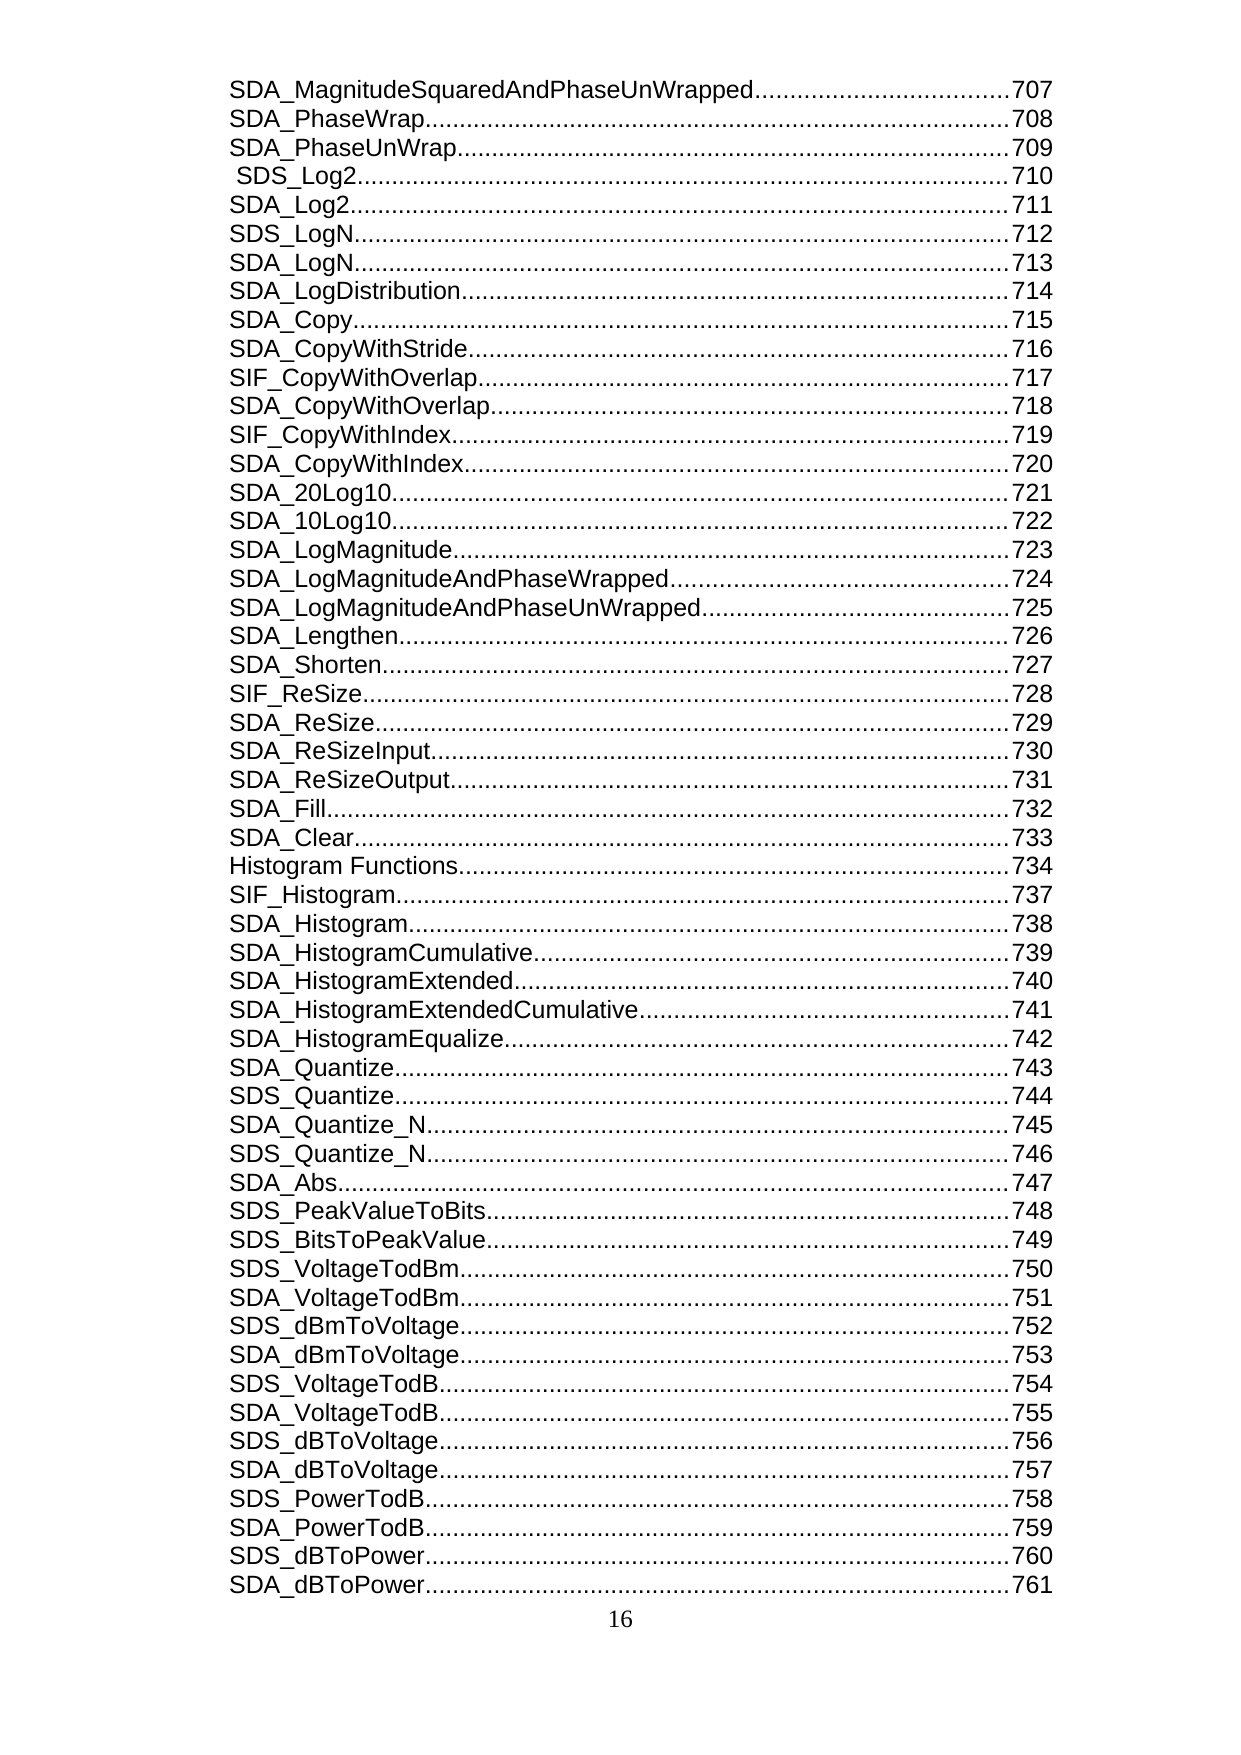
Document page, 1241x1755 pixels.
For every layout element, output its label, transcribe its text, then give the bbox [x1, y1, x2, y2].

text SDA_MagnitudeSquaredAndPhaseUnWrapped 707 [229, 75, 1053, 104]
text SDA_LogMagnitudeAndPhaseWrapped 724 [229, 564, 1053, 592]
text SIF_CopyWithIndex 719 [229, 420, 1053, 449]
text SDA_LogN 713 [229, 247, 1053, 276]
text SDS_dBToVoltage 756 [229, 1426, 1053, 1455]
text SDS_PowerTodB 758 [229, 1484, 1053, 1512]
text SDA_Histogram 738 [229, 909, 1053, 937]
text SDA_HistogramCumulative 739 [229, 937, 1053, 966]
text SDA_HistogramExtendedCumulative 741 [229, 995, 1053, 1024]
text SDS_Log2 710 [229, 161, 1053, 190]
text SDA_dBToVoltage 757 [229, 1455, 1053, 1484]
text SDA_CopyWithOverlap 718 [229, 391, 1053, 420]
text SDA_Fill 732 [229, 794, 1053, 822]
text SDA_ReSize 729 [229, 707, 1053, 736]
text SDA_Copy 715 [229, 305, 1053, 334]
text SDS_PeakValueToBits 748 [229, 1196, 1053, 1225]
text SDA_PhaseWrap 708 [229, 104, 1053, 132]
text SDA_CopyWithStride 716 [229, 334, 1053, 362]
text SIF_CopyWithOverlap 717 [229, 362, 1053, 391]
text SDA_LogMagnitude 723 [229, 535, 1053, 564]
text SDA_VoltageTodB 755 [229, 1397, 1053, 1426]
text SDA_Abs 747 [229, 1167, 1053, 1196]
text SDS_Quantize 744 [229, 1081, 1053, 1110]
text SDA_Clear 733 [229, 822, 1053, 851]
text SDA_20Log10 721 [229, 477, 1053, 506]
text SDA_Lengthen 726 [229, 621, 1053, 650]
text SDA_Quantize 743 [229, 1052, 1053, 1081]
text SDA_LogDistribution 714 [229, 276, 1053, 305]
text SIF_Histogram 737 [229, 880, 1053, 909]
text SDS_LogN 712 [229, 219, 1053, 247]
text SDS_BitsToPeakValue 749 [229, 1225, 1053, 1254]
text SDA_10Log10 722 [229, 506, 1053, 535]
text SDA_Log2 711 [229, 190, 1053, 219]
text SDA_LogMagnitudeAndPhaseUnWrapped 725 [229, 592, 1053, 621]
text SDA_HistogramExtended 740 [229, 966, 1053, 995]
text SDS_VoltageTodBm 750 [229, 1254, 1053, 1282]
text SDA_Shorten 727 [229, 650, 1053, 679]
text SDA_dBmToVoltage 753 [229, 1340, 1053, 1369]
text SDA_VoltageTodBm 751 [229, 1282, 1053, 1311]
text SDA_ReSizeInput 730 [229, 736, 1053, 765]
text SDA_HistogramEqualize 742 [229, 1024, 1053, 1052]
text SDA_dBToPower 761 [229, 1570, 1053, 1599]
text SDS_Quantize_N 746 [229, 1139, 1053, 1167]
text SDA_PowerTodB 759 [229, 1512, 1053, 1541]
text SDS_dBmToVoltage 752 [229, 1311, 1053, 1340]
text SDA_Quantize_N 745 [229, 1110, 1053, 1139]
text SDS_dBToPower 760 [229, 1541, 1053, 1570]
text SDA_PhaseUnWrap 709 [229, 132, 1053, 161]
text SDS_VoltageTodB 754 [229, 1369, 1053, 1397]
text SDA_ReSizeOutput 731 [229, 765, 1053, 794]
text Histogram Functions 734 [229, 851, 1053, 880]
text SIF_ReSize 728 [229, 679, 1053, 707]
text SDA_CopyWithIndex 720 [229, 449, 1053, 477]
